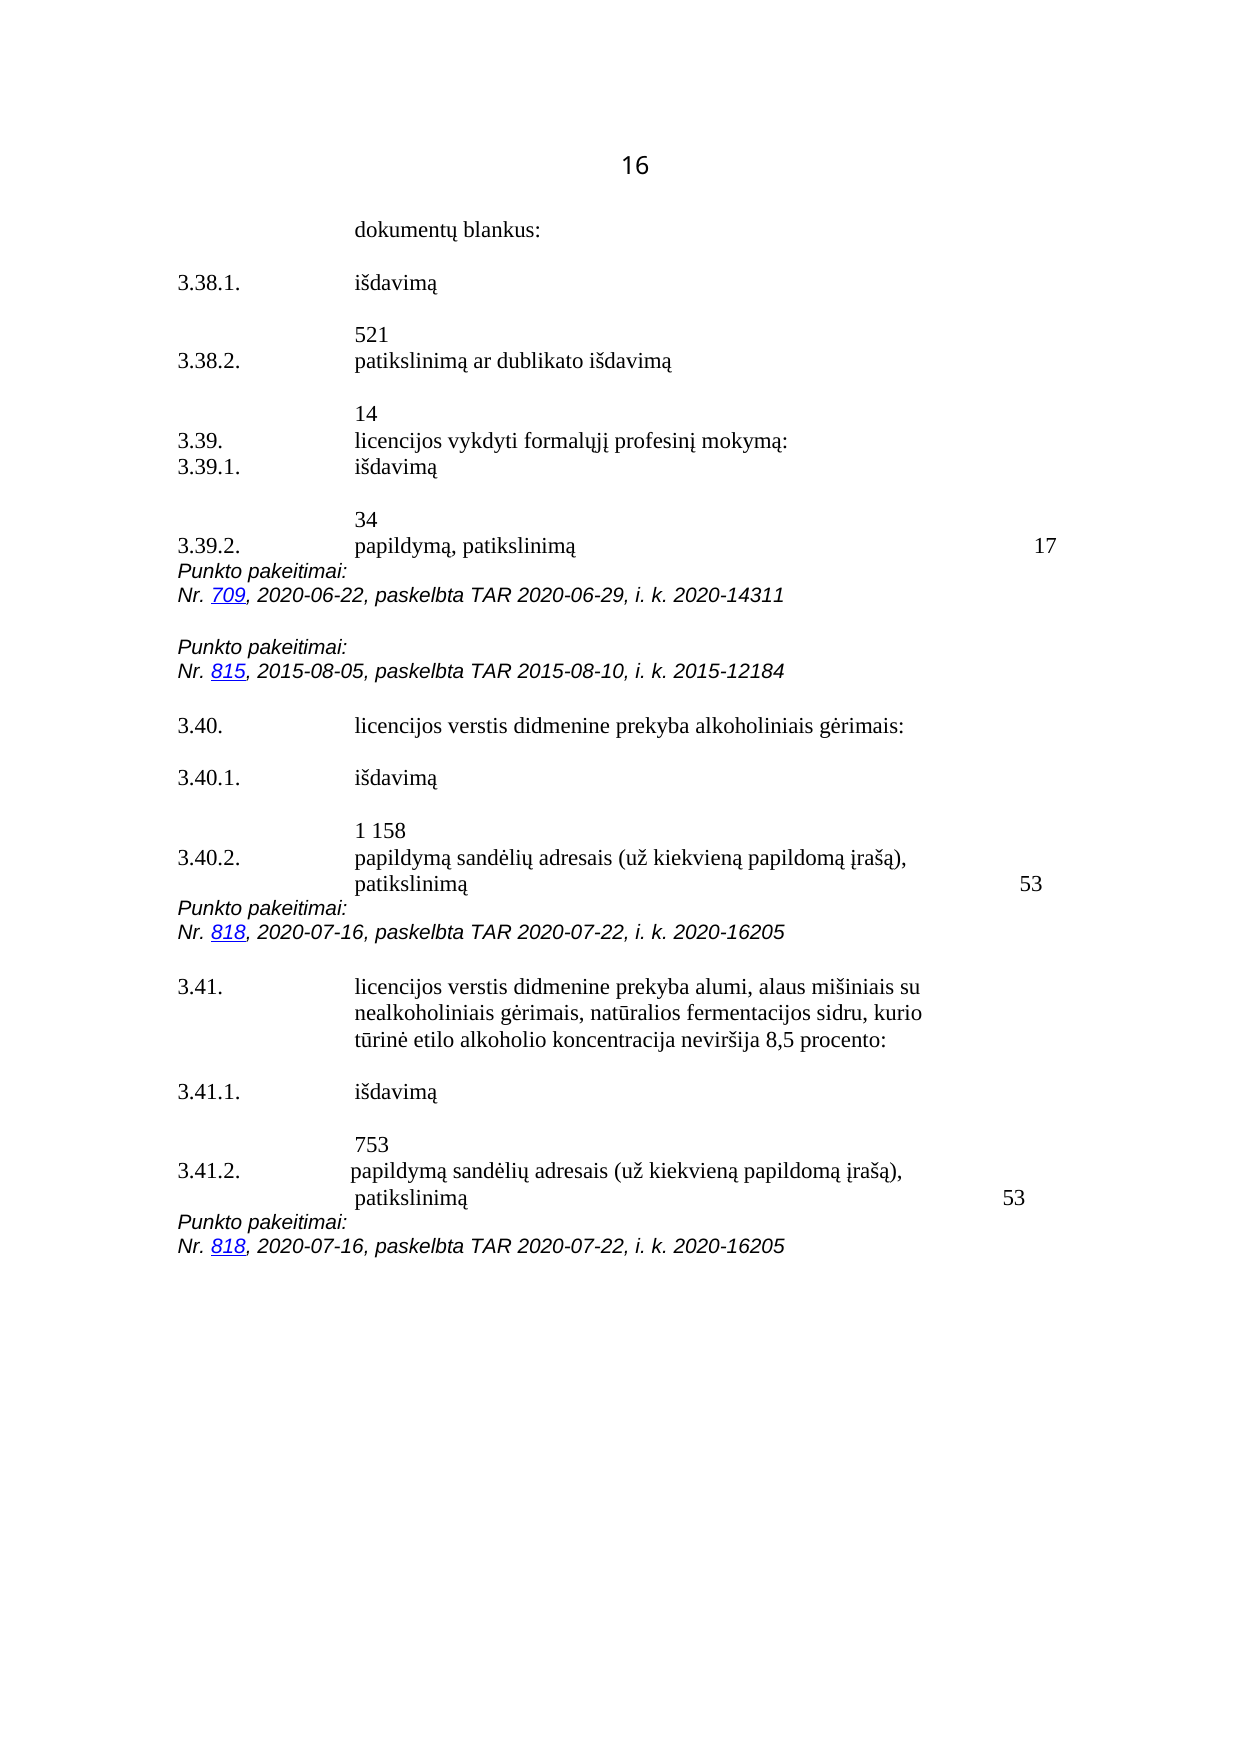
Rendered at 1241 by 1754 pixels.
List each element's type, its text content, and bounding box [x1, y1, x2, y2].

text patikslinimą 53 [177, 1184, 1092, 1210]
text 3.41.1. išdavimą 753 [177, 1078, 945, 1157]
text 3.39.1. išdavimą 34 [177, 453, 945, 532]
text 3.40.2. papildymą sandėlių adresais (už kiekvieną papildomą įrašą), [177, 843, 1092, 870]
text 3.41. licencijos verstis didmenine prekyba alumi, alaus mišiniais su [177, 973, 945, 999]
text Punkto pakeitimai: [177, 558, 1092, 582]
text Punkto pakeitimai: [177, 896, 1092, 920]
text Nr. 818, 2020-07-16, paskelbta TAR 2020-07-22, i. k. 2020-16205 [177, 920, 1092, 944]
text patikslinimą 53 [177, 870, 1092, 896]
text 3.40. licencijos verstis didmenine prekyba alkoholiniais gėrimais: [177, 712, 945, 764]
text Punkto pakeitimai: [177, 635, 1092, 659]
text Nr. 815, 2015-08-05, paskelbta TAR 2015-08-10, i. k. 2015-12184 [177, 659, 1092, 683]
text 3.38.2. patikslinimą ar dublikato išdavimą 14 [177, 348, 945, 427]
text 3.38.1. išdavimą 521 [177, 268, 945, 348]
text 3.39.2. papildymą, patikslinimą 17 [177, 532, 1092, 558]
text nealkoholiniais gėrimais, natūralios fermentacijos sidru, kurio [354, 999, 945, 1026]
text 3.40.1. išdavimą 1 158 [177, 764, 945, 843]
text 3.39. licencijos vykdyti formalųjį profesinį mokymą: [177, 427, 945, 453]
text Nr. 818, 2020-07-16, paskelbta TAR 2020-07-22, i. k. 2020-16205 [177, 1234, 1092, 1258]
text 3.41.2. papildymą sandėlių adresais (už kiekvieną papildomą įrašą), [177, 1157, 1092, 1184]
text Nr. 709, 2020-06-22, paskelbta TAR 2020-06-29, i. k. 2020-14311 [177, 582, 1092, 606]
text dokumentų blankus: [354, 216, 945, 268]
text Punkto pakeitimai: [177, 1210, 1092, 1234]
text tūrinė etilo alkoholio koncentracija neviršija 8,5 procento: [354, 1026, 945, 1078]
